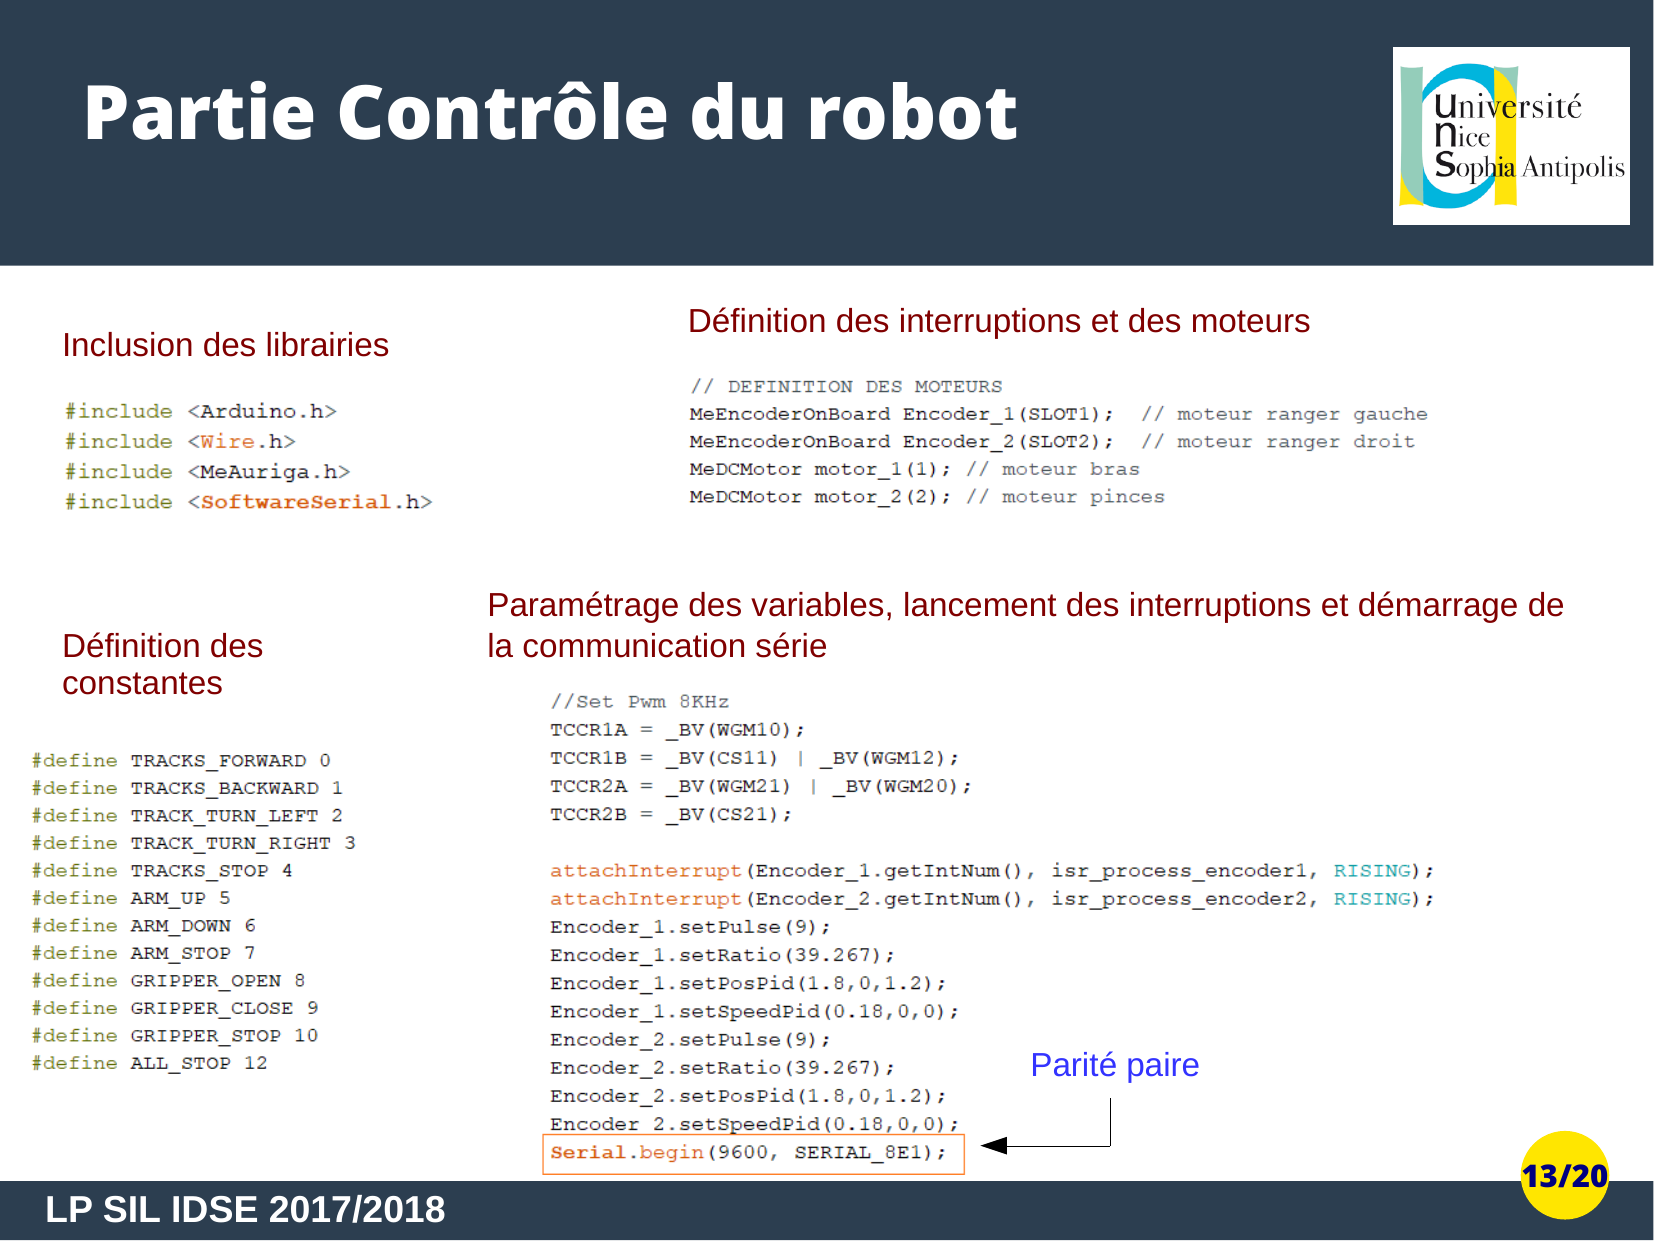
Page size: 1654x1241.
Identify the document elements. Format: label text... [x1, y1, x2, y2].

text_box Définition des interruptions et des moteurs [673, 295, 1359, 367]
picture [23, 744, 369, 1080]
text_box Définition des constantes [47, 619, 390, 709]
picture [53, 389, 465, 530]
text_box Parité paire [1015, 1039, 1252, 1111]
picture [1393, 47, 1630, 225]
text_box Paramétrage des variables, lancement des interruptions et démarrage de la communication série [472, 578, 1595, 674]
picture [531, 674, 1448, 1176]
text_box Inclusion des librairies [47, 318, 461, 390]
picture [684, 366, 1441, 520]
title Partie Contrôle du robot [82, 49, 1430, 172]
